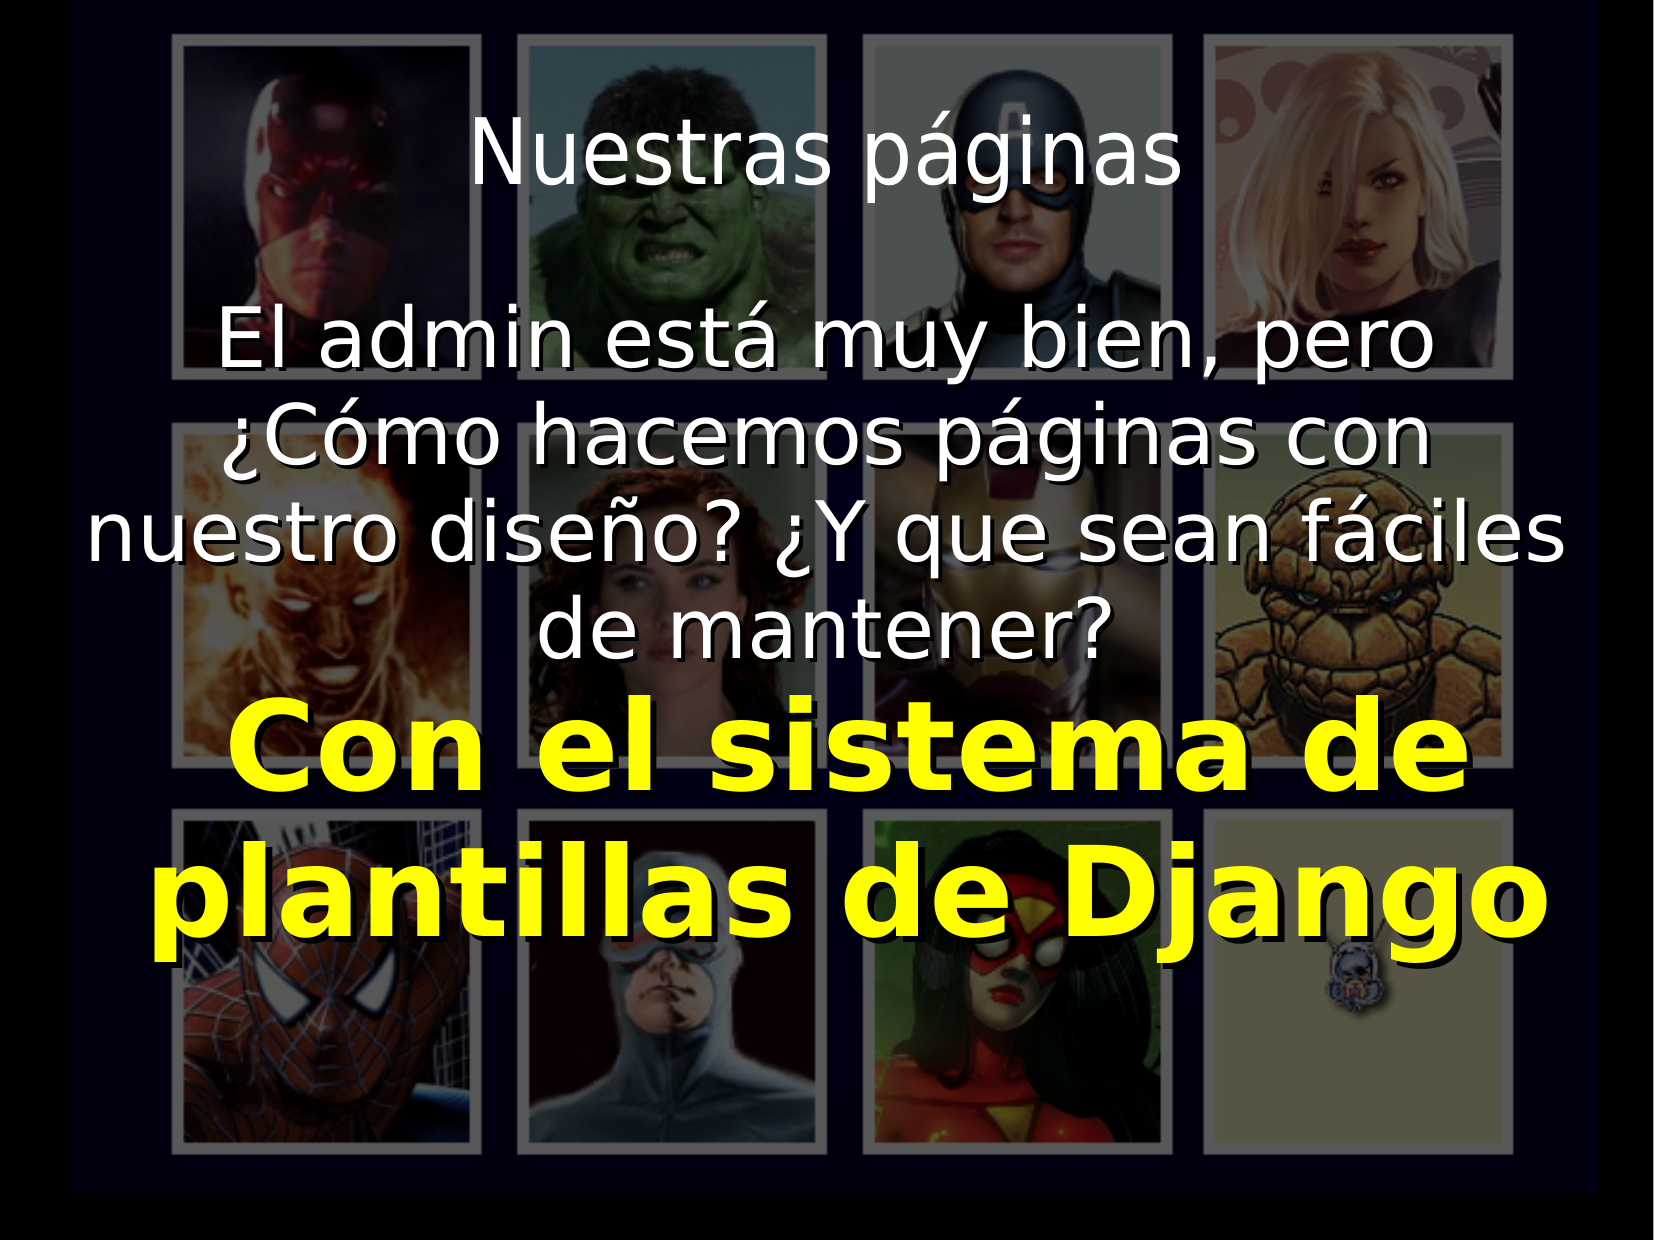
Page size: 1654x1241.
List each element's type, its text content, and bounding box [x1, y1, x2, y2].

list El admin está muy bien, pero ¿Cómo hacemos páginas con nuestro diseño? ¿Y que sean fáciles de mantener? [82, 290, 1571, 792]
title Nuestras páginas [82, 49, 1571, 257]
picture [70, 0, 1595, 1191]
text_box Con el sistema de plantillas de Django [129, 667, 1571, 1069]
